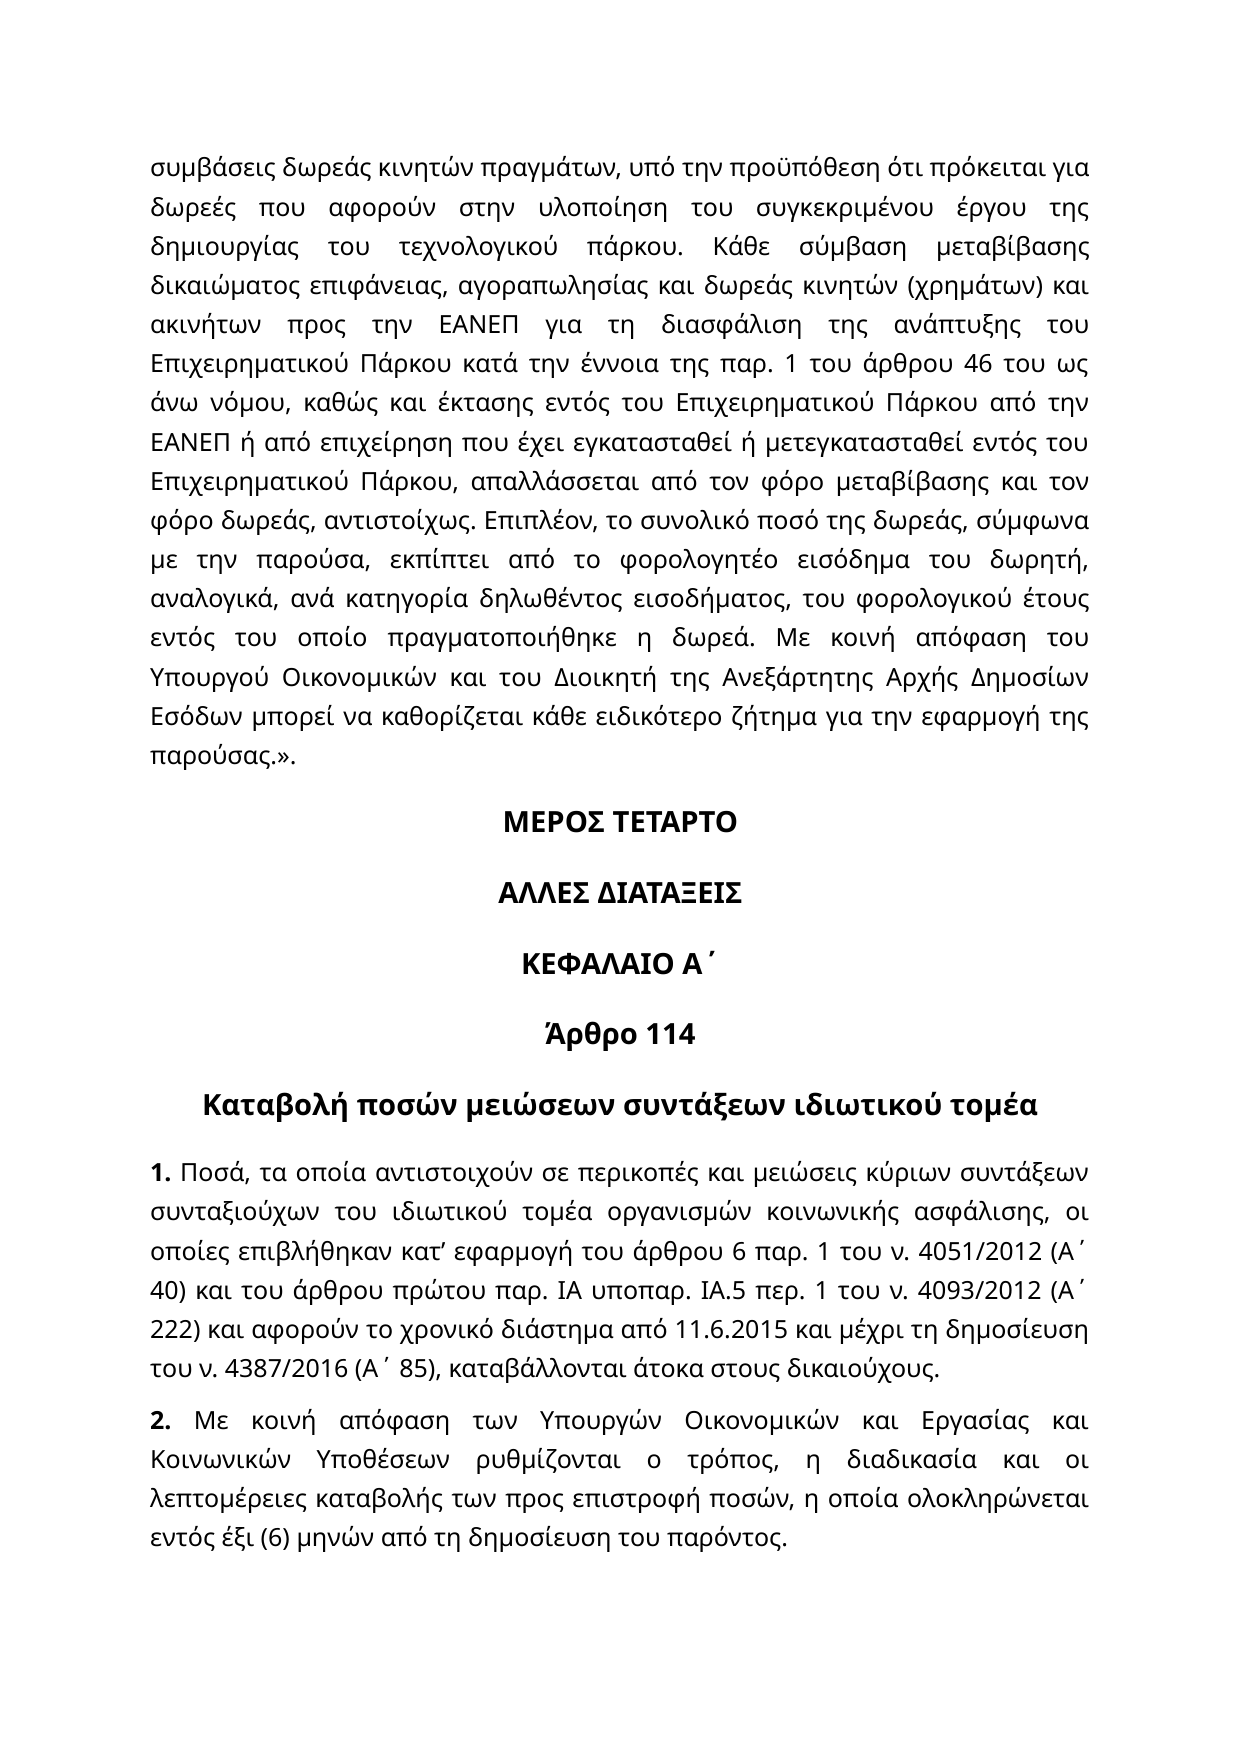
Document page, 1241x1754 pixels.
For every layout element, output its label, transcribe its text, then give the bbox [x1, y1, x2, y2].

subtitle Καταβολή ποσών μειώσεων συντάξεων ιδιωτικού τομέα [150, 1084, 1090, 1124]
subtitle ΑΛΛΕΣ ΔΙΑΤΑΞΕΙΣ [150, 872, 1090, 912]
text 2. Με κοινή απόφαση των Υπουργών Οικονομικών και Εργασίας και Κοινωνικών Υποθέσεων ρυθμίζονται ο τρόπος, η διαδικασία και οι λεπτομέρειες καταβολής των προς επιστροφή ποσών, η οποία ολοκληρώνεται εντός έξι (6) μηνών από τη δημοσίευση του παρόντος. [150, 1402, 1090, 1554]
subtitle ΜΕΡΟΣ ΤΕΤΑΡΤΟ [150, 802, 1090, 841]
text 1. Ποσά, τα οποία αντιστοιχούν σε περικοπές και μειώσεις κύριων συντάξεων συνταξιούχων του ιδιωτικού τομέα οργανισμών κοινωνικής ασφάλισης, οι οποίες επιβλήθηκαν κατ’ εφαρμογή του άρθρου 6 παρ. 1 του ν. 4051/2012 (Α΄ 40) και του άρθρου πρώτου παρ. ΙΑ υποπαρ. ΙΑ.5 περ. 1 του ν. 4093/2012 (Α΄ 222) και αφορούν το χρονικό διάστημα από 11.6.2015 και μέχρι τη δημοσίευση του ν. 4387/2016 (Α΄ 85), καταβάλλονται άτοκα στους δικαιούχους. [150, 1155, 1090, 1385]
subtitle Άρθρο 114 [150, 1013, 1090, 1053]
text συμβάσεις δωρεάς κινητών πραγμάτων, υπό την προϋπόθεση ότι πρόκειται για δωρεές που αφορούν στην υλοποίηση του συγκεκριμένου έργου της δημιουργίας του τεχνολογικού πάρκου. Κάθε σύμβαση μεταβίβασης δικαιώματος επιφάνειας, αγοραπωλησίας και δωρεάς κινητών (χρημάτων) και ακινήτων προς την ΕΑΝΕΠ για τη διασφάλιση της ανάπτυξης του Επιχειρηματικού Πάρκου κατά την έννοια της παρ. 1 του άρθρου 46 του ως άνω νόμου, καθώς και έκτασης εντός του Επιχειρηματικού Πάρκου από την ΕΑΝΕΠ ή από επιχείρηση που έχει εγκατασταθεί ή μετεγκατασταθεί εντός του Επιχειρηματικού Πάρκου, απαλλάσσεται από τον φόρο μεταβίβασης και τον φόρο δωρεάς, αντιστοίχως. Επιπλέον, το συνολικό ποσό της δωρεάς, σύμφωνα με την παρούσα, εκπίπτει από το φορολογητέο εισόδημα του δωρητή, αναλογικά, ανά κατηγορία δηλωθέντος εισοδήματος, του φορολογικού έτους εντός του οποίο πραγματοποιήθηκε η δωρεά. Με κοινή απόφαση του Υπουργού Οικονομικών και του Διοικητή της Ανεξάρτητης Αρχής Δημοσίων Εσόδων μπορεί να καθορίζεται κάθε ειδικότερο ζήτημα για την εφαρμογή της παρούσας.». [150, 150, 1090, 772]
subtitle ΚΕΦΑΛΑΙΟ Α΄ [150, 943, 1090, 983]
